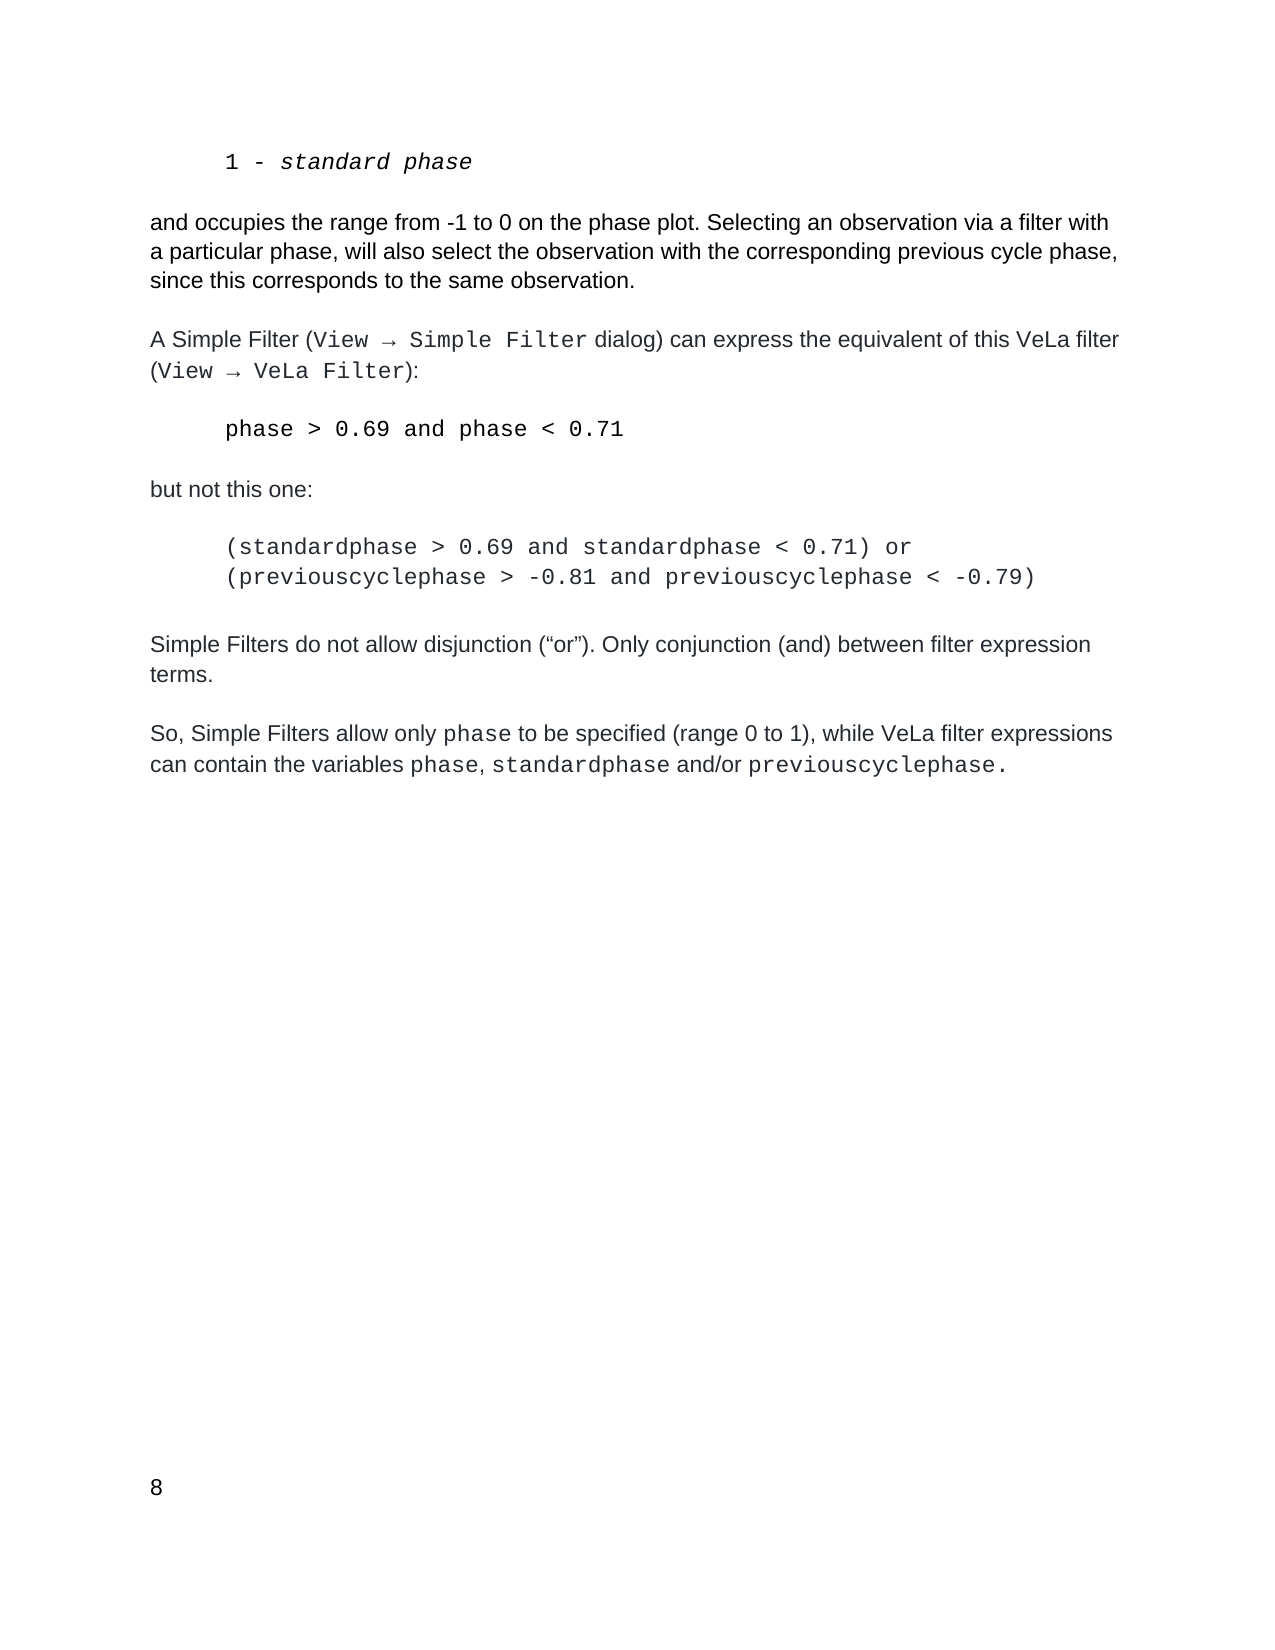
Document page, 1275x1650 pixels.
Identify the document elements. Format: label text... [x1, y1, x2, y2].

text A Simple Filter (View → Simple Filter dialog) can express the equivalent of this VeLa filter (View → VeLa Filter): [150, 327, 1125, 386]
text but not this one: [150, 477, 1125, 502]
text Simple Filters do not allow disjunction (“or”). Only conjunction (and) between filter expression terms. [150, 632, 1125, 687]
text and occupies the range from -1 to 0 on the phase plot. Selecting an observation via a filter with a particular phase, will also select the observation with the corresponding previous cycle phase, since this corresponds to the same observation. [150, 209, 1125, 293]
text (previouscyclephase > -0.81 and previouscyclephase < -0.79) [225, 565, 1125, 591]
text (standardphase > 0.69 and standardphase < 0.71) or [225, 535, 1125, 561]
text 1 - standard phase [225, 150, 1125, 176]
text phase > 0.69 and phase < 0.71 [225, 417, 1125, 443]
text So, Simple Filters allow only phase to be specified (range 0 to 1), while VeLa filter expressions can contain the variables phase, standardphase and/or previouscyclephase. [150, 720, 1125, 779]
